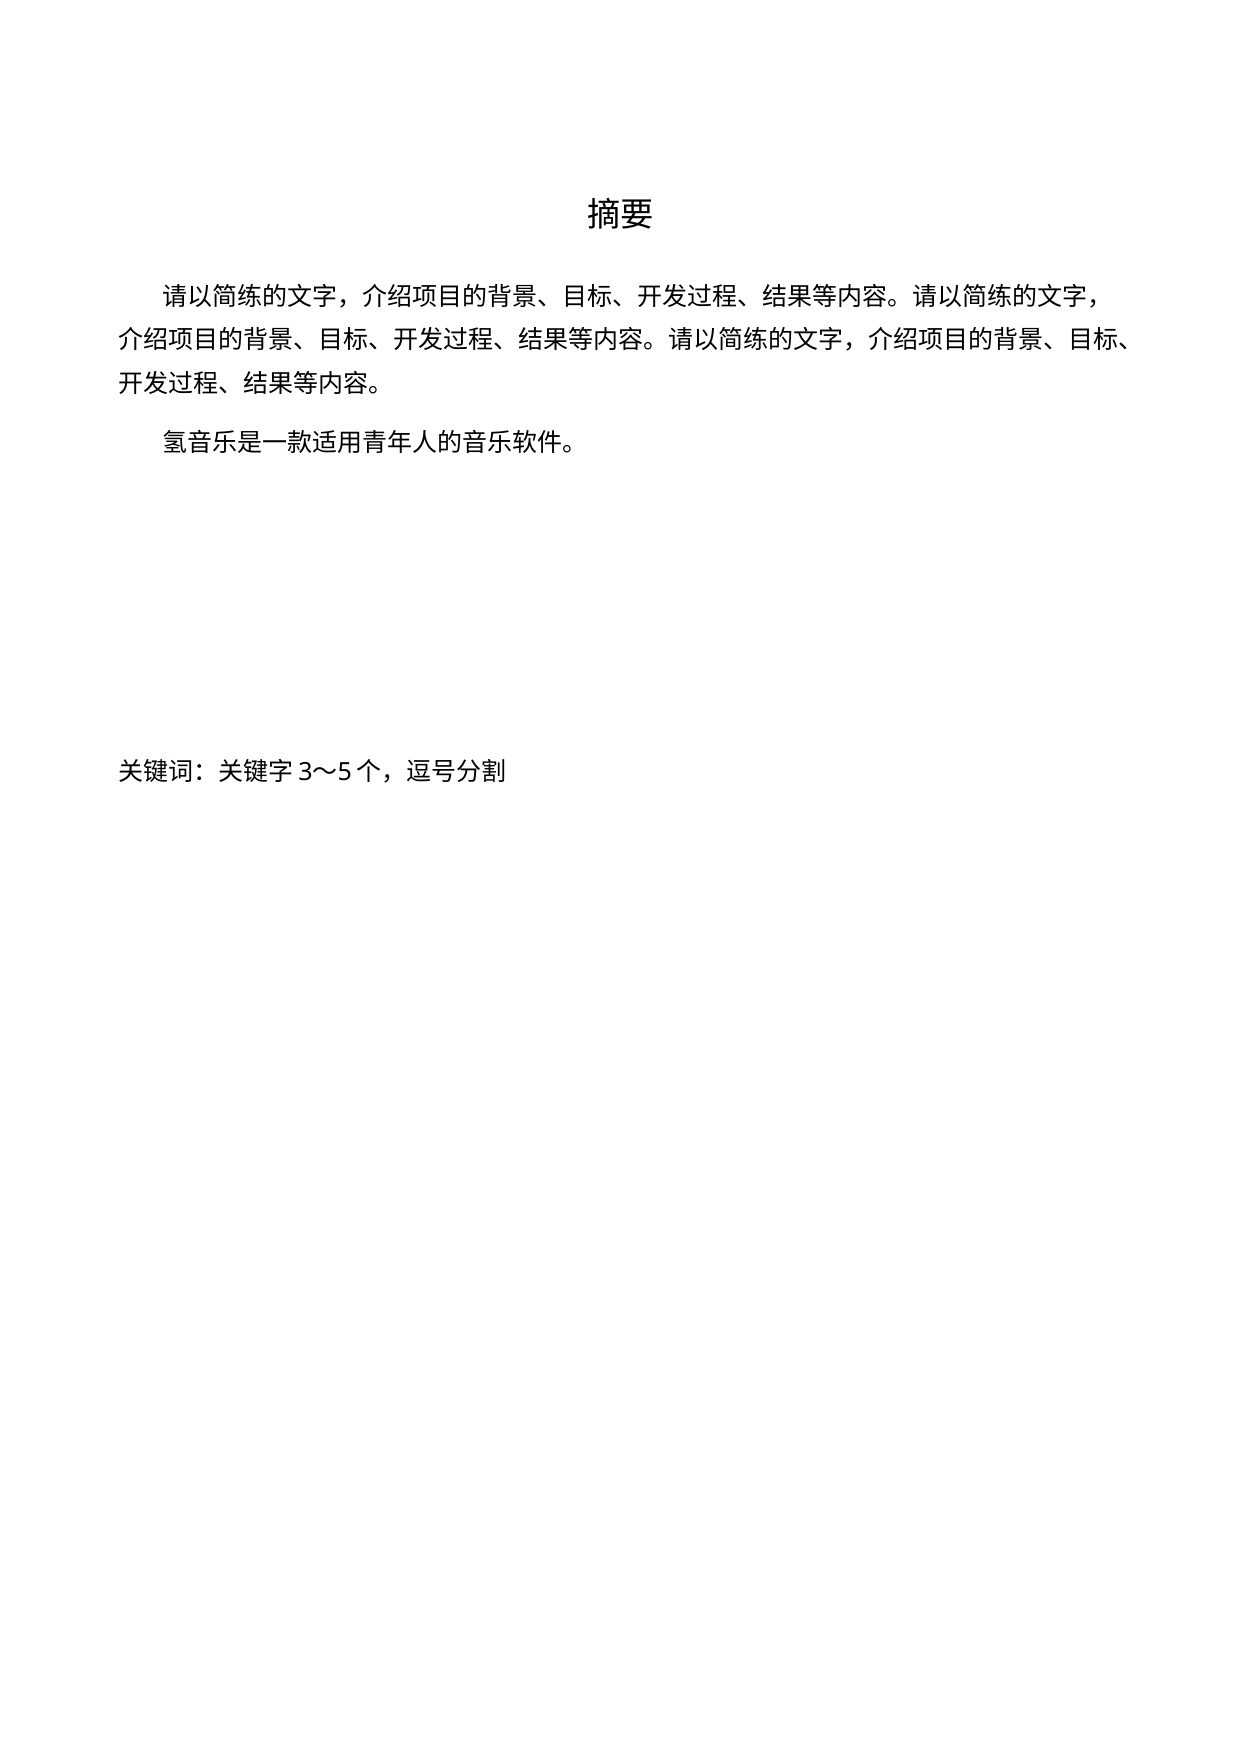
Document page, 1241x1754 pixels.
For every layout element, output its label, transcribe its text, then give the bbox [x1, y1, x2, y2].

text 关键词：关键字3～5个，逗号分割 [118, 752, 1122, 788]
subtitle 摘要 [118, 188, 1122, 236]
text 请以简练的文字，介绍项目的背景、目标、开发过程、结果等内容。请以简练的文字，介绍项目的背景、目标、开发过程、结果等内容。请以简练的文字，介绍项目的背景、目标、开发过程、结果等内容。 [118, 276, 1122, 399]
text 氢音乐是一款适用青年人的音乐软件。 [118, 423, 1122, 459]
